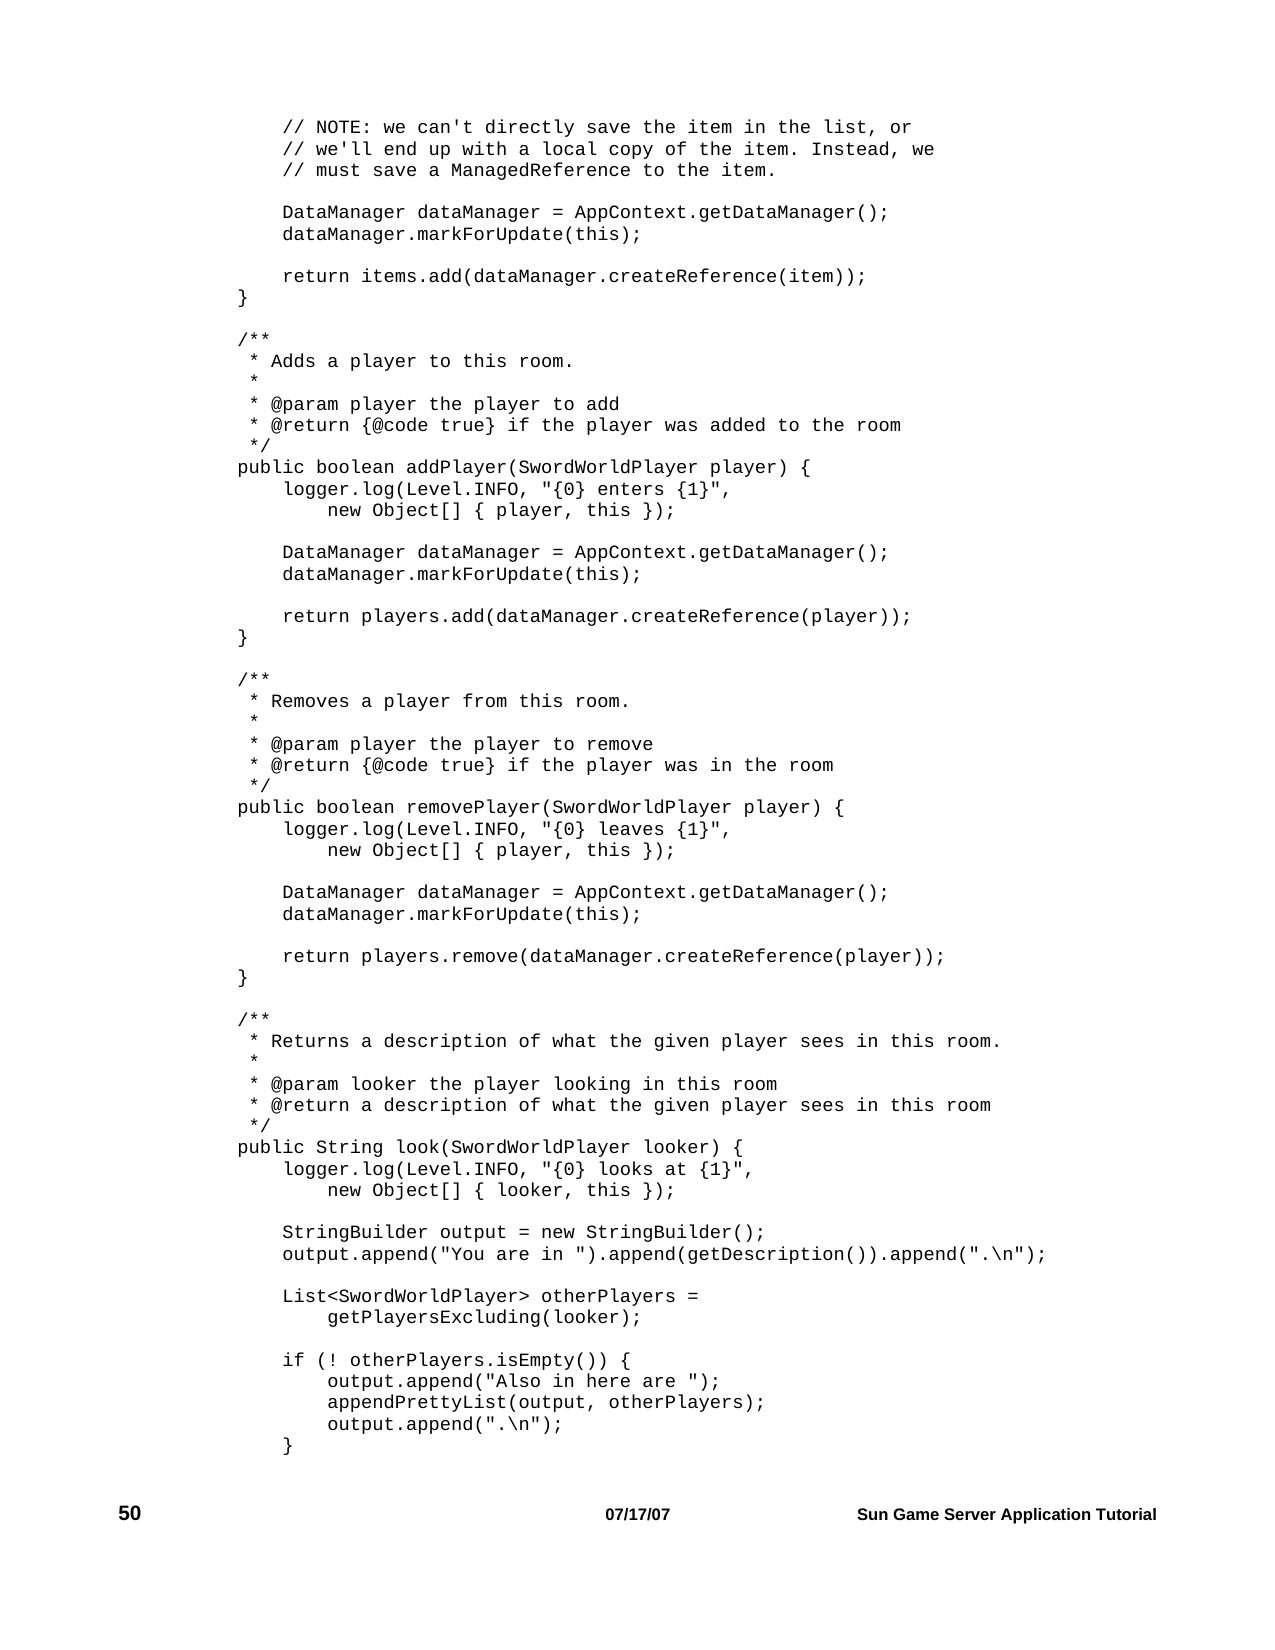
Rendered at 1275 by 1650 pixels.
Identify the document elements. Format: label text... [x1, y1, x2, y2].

text // NOTE: we can't directly save the item in the list, or // we'll end up with a local copy of the item. Instead, we // must save a ManagedReference to the item. DataManager dataManager = AppContext.getDataManager(); dataManager.markForUpdate(this); return items.add(dataManager.createReference(item)); } /** * Adds a player to this room. * * @param player the player to add * @return {@code true} if the player was added to the room */ public boolean addPlayer(SwordWorldPlayer player) { logger.log(Level.INFO, "{0} enters {1}", new Object[] { player, this }); DataManager dataManager = AppContext.getDataManager(); dataManager.markForUpdate(this); return players.add(dataManager.createReference(player)); } /** * Removes a player from this room. * * @param player the player to remove * @return {@code true} if the player was in the room */ public boolean removePlayer(SwordWorldPlayer player) { logger.log(Level.INFO, "{0} leaves {1}", new Object[] { player, this }); DataManager dataManager = AppContext.getDataManager(); dataManager.markForUpdate(this); return players.remove(dataManager.createReference(player)); } /** * Returns a description of what the given player sees in this room. * * @param looker the player looking in this room * @return a description of what the given player sees in this room */ public String look(SwordWorldPlayer looker) { logger.log(Level.INFO, "{0} looks at {1}", new Object[] { looker, this }); StringBuilder output = new StringBuilder(); output.append("You are in ").append(getDescription()).append(".\n"); List<SwordWorldPlayer> otherPlayers = getPlayersExcluding(looker); if (! otherPlayers.isEmpty()) { output.append("Also in here are "); appendPrettyList(output, otherPlayers); output.append(".\n"); } [192, 118, 1098, 1457]
